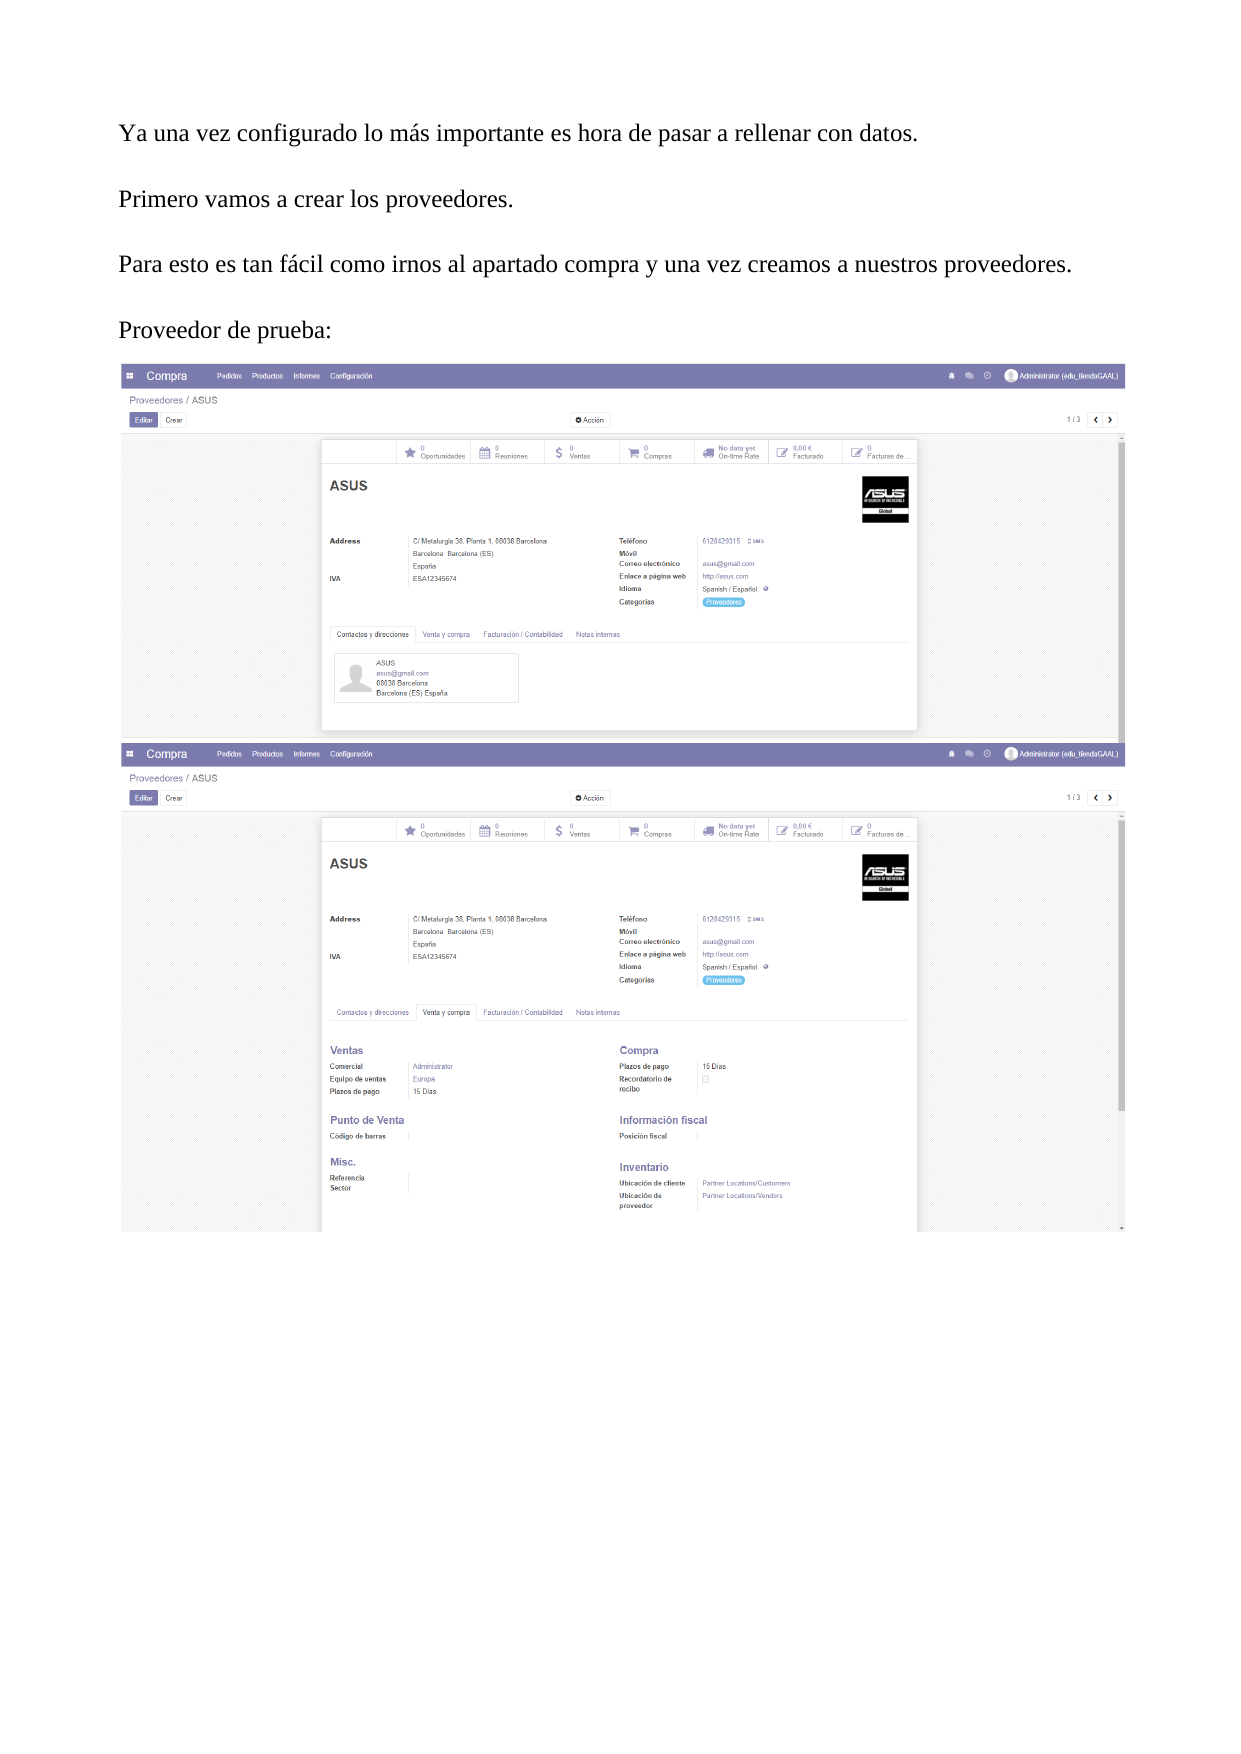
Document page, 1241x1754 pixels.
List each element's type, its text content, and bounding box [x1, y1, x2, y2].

text Para esto es tan fácil como irnos al apartado compra y una vez creamos a nuestros proveedores. [118, 249, 1122, 278]
text Ya una vez configurado lo más importante es hora de pasar a rellenar con datos. [118, 118, 1122, 147]
picture [121, 361, 1126, 1232]
text Primero vamos a crear los proveedores. [118, 184, 1122, 212]
text Proveedor de prueba: [118, 315, 1122, 343]
